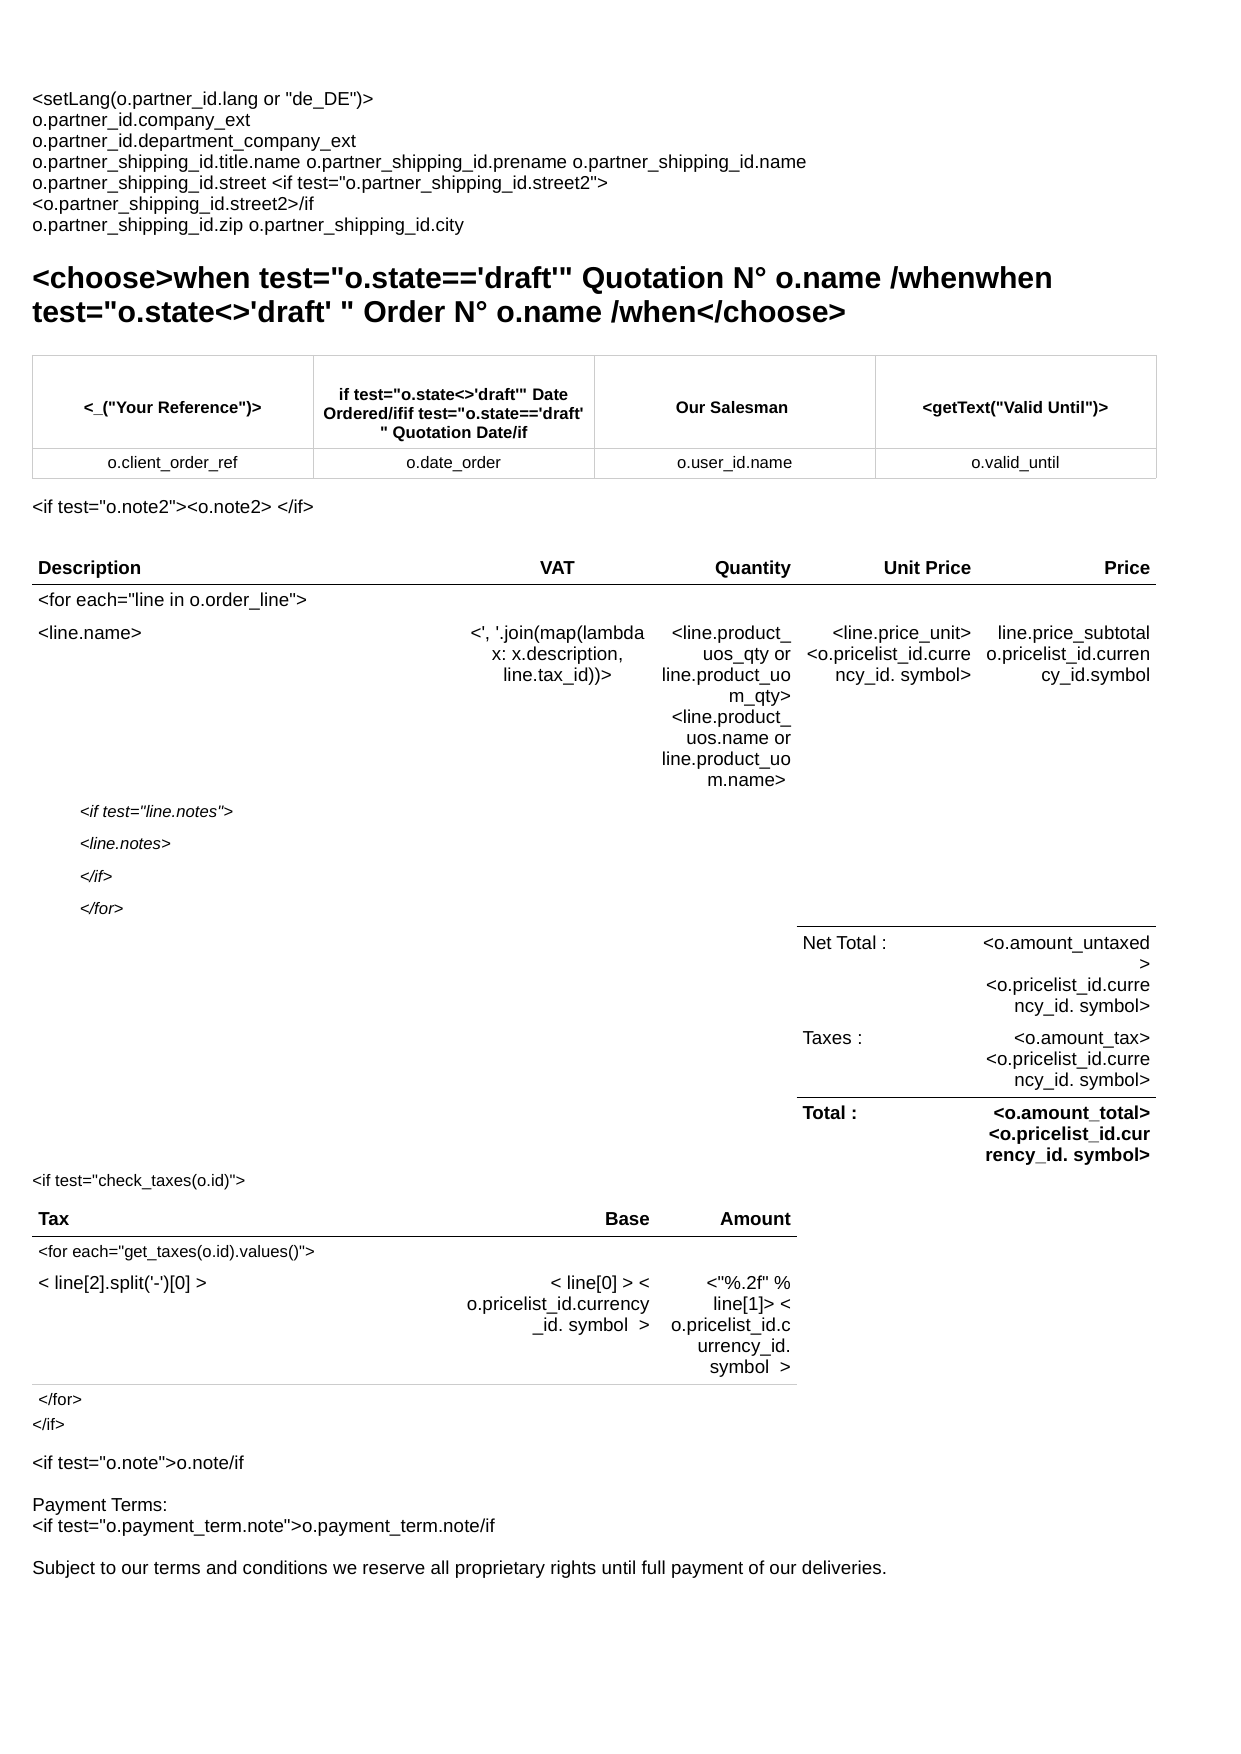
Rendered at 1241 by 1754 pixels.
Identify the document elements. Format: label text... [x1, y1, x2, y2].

text o.partner_id.company_ext [32, 109, 1156, 131]
table_cell [459, 1097, 656, 1171]
table_cell [32, 926, 459, 1022]
table_cell o.valid_until [876, 449, 1156, 478]
text <choose>when test="o.state=='draft'" Quotation N° o.name /whenwhen test="o.state<>'draft' " Order N° o.name /when</choose> [32, 261, 1156, 329]
table_cell [656, 829, 797, 861]
table_cell <', '.join(map(lambda x: x.description, line.tax_id))> [459, 616, 656, 796]
table_cell [797, 796, 977, 829]
text <if test="check_taxes(o.id)"> [32, 1171, 1156, 1190]
table_header VAT [459, 539, 656, 584]
text Payment Terms: [32, 1494, 1156, 1515]
table_cell [459, 861, 656, 894]
table_header Tax [32, 1190, 459, 1236]
table_cell < line[2].split('-')[0] > [32, 1267, 459, 1384]
table_cell [656, 1237, 797, 1267]
table_header if test="o.state<>'draft'" Date Ordered/ifif test="o.state=='draft' " Quotation Date/if [314, 356, 594, 448]
table_cell line.price_subtotal o.pricelist_id.currency_id.symbol [977, 616, 1156, 796]
text <if test="o.payment_term.note">o.payment_term.note/if [32, 1515, 1156, 1536]
table_cell <line.price_unit> <o.pricelist_id.currency_id. symbol> [797, 616, 977, 796]
table_header Amount [656, 1190, 797, 1236]
table_cell [656, 796, 797, 829]
text <setLang(o.partner_id.lang or "de_DE")> [32, 88, 1156, 109]
table_cell [797, 894, 977, 926]
table_cell [797, 829, 977, 861]
table_cell </for> [32, 1385, 459, 1415]
table_cell [797, 861, 977, 894]
table_cell <line.product_uos_qty or line.product_uom_qty> <line.product_uos.name or line.product_uom.name> [656, 616, 797, 796]
table_cell </for> [32, 894, 459, 926]
table_cell <line.notes> [32, 829, 459, 861]
table_header Base [459, 1190, 656, 1236]
table_cell [459, 926, 656, 1022]
text o.partner_shipping_id.title.name o.partner_shipping_id.prename o.partner_shipping_id.name [32, 152, 1156, 173]
table_cell [32, 1022, 459, 1097]
table_cell <"%.2f" % line[1]> < o.pricelist_id.currency_id. symbol > [656, 1267, 797, 1384]
table_cell <line.name> [32, 616, 459, 796]
table_cell [977, 894, 1156, 926]
table_cell [656, 926, 797, 1022]
table_header Our Salesman [595, 356, 875, 448]
table_cell [459, 829, 656, 861]
table_cell [656, 1097, 797, 1171]
text <if test="o.note2"><o.note2> </if> [32, 497, 1156, 518]
table_cell [977, 829, 1156, 861]
table_cell [459, 1237, 656, 1267]
table_header <getText("Valid Until")> [876, 356, 1156, 448]
table_cell [797, 585, 977, 616]
text <if test="o.note">o.note/if [32, 1452, 1156, 1473]
text o.partner_shipping_id.street <if test="o.partner_shipping_id.street2"> <o.partner_shipping_id.street2>/if [32, 173, 1156, 215]
table_cell [977, 861, 1156, 894]
table_cell [656, 585, 797, 616]
table_cell [32, 1097, 459, 1171]
text </if> [32, 1415, 1156, 1433]
table_cell [459, 585, 656, 616]
table_cell <o.amount_total> <o.pricelist_id.currency_id. symbol> [977, 1098, 1156, 1171]
table_header Quantity [656, 539, 797, 584]
table_header Price [977, 539, 1156, 584]
table_cell [656, 1385, 797, 1415]
table_header <_("Your Reference")> [33, 356, 313, 448]
table_cell [977, 585, 1156, 616]
table_cell Taxes : [797, 1022, 977, 1097]
table_cell < line[0] > < o.pricelist_id.currency_id. symbol > [459, 1267, 656, 1384]
table_cell o.user_id.name [595, 449, 875, 478]
table_cell o.client_order_ref [33, 449, 313, 478]
table_cell [656, 1022, 797, 1097]
text o.partner_id.department_company_ext [32, 131, 1156, 152]
table_cell <o.amount_untaxed> <o.pricelist_id.currency_id. symbol> [977, 927, 1156, 1022]
table_cell [459, 796, 656, 829]
table_cell <if test="line.notes"> [32, 796, 459, 829]
table_cell [977, 796, 1156, 829]
table_cell Total : [797, 1098, 977, 1171]
table_cell [656, 894, 797, 926]
table_cell [656, 861, 797, 894]
table_cell [459, 1385, 656, 1415]
table_cell <o.amount_tax> <o.pricelist_id.currency_id. symbol> [977, 1022, 1156, 1097]
table_header Unit Price [797, 539, 977, 584]
table_cell [459, 894, 656, 926]
table_cell </if> [32, 861, 459, 894]
table_cell [459, 1022, 656, 1097]
table_cell o.date_order [314, 449, 594, 478]
table_cell Net Total : [797, 927, 977, 1022]
table_header Description [32, 539, 459, 584]
text Subject to our terms and conditions we reserve all proprietary rights until full payment of our deliveries. [32, 1557, 1156, 1578]
text o.partner_shipping_id.zip o.partner_shipping_id.city [32, 215, 1156, 236]
table_cell <for each="line in o.order_line"> [32, 585, 459, 616]
table_cell <for each="get_taxes(o.id).values()"> [32, 1237, 459, 1267]
